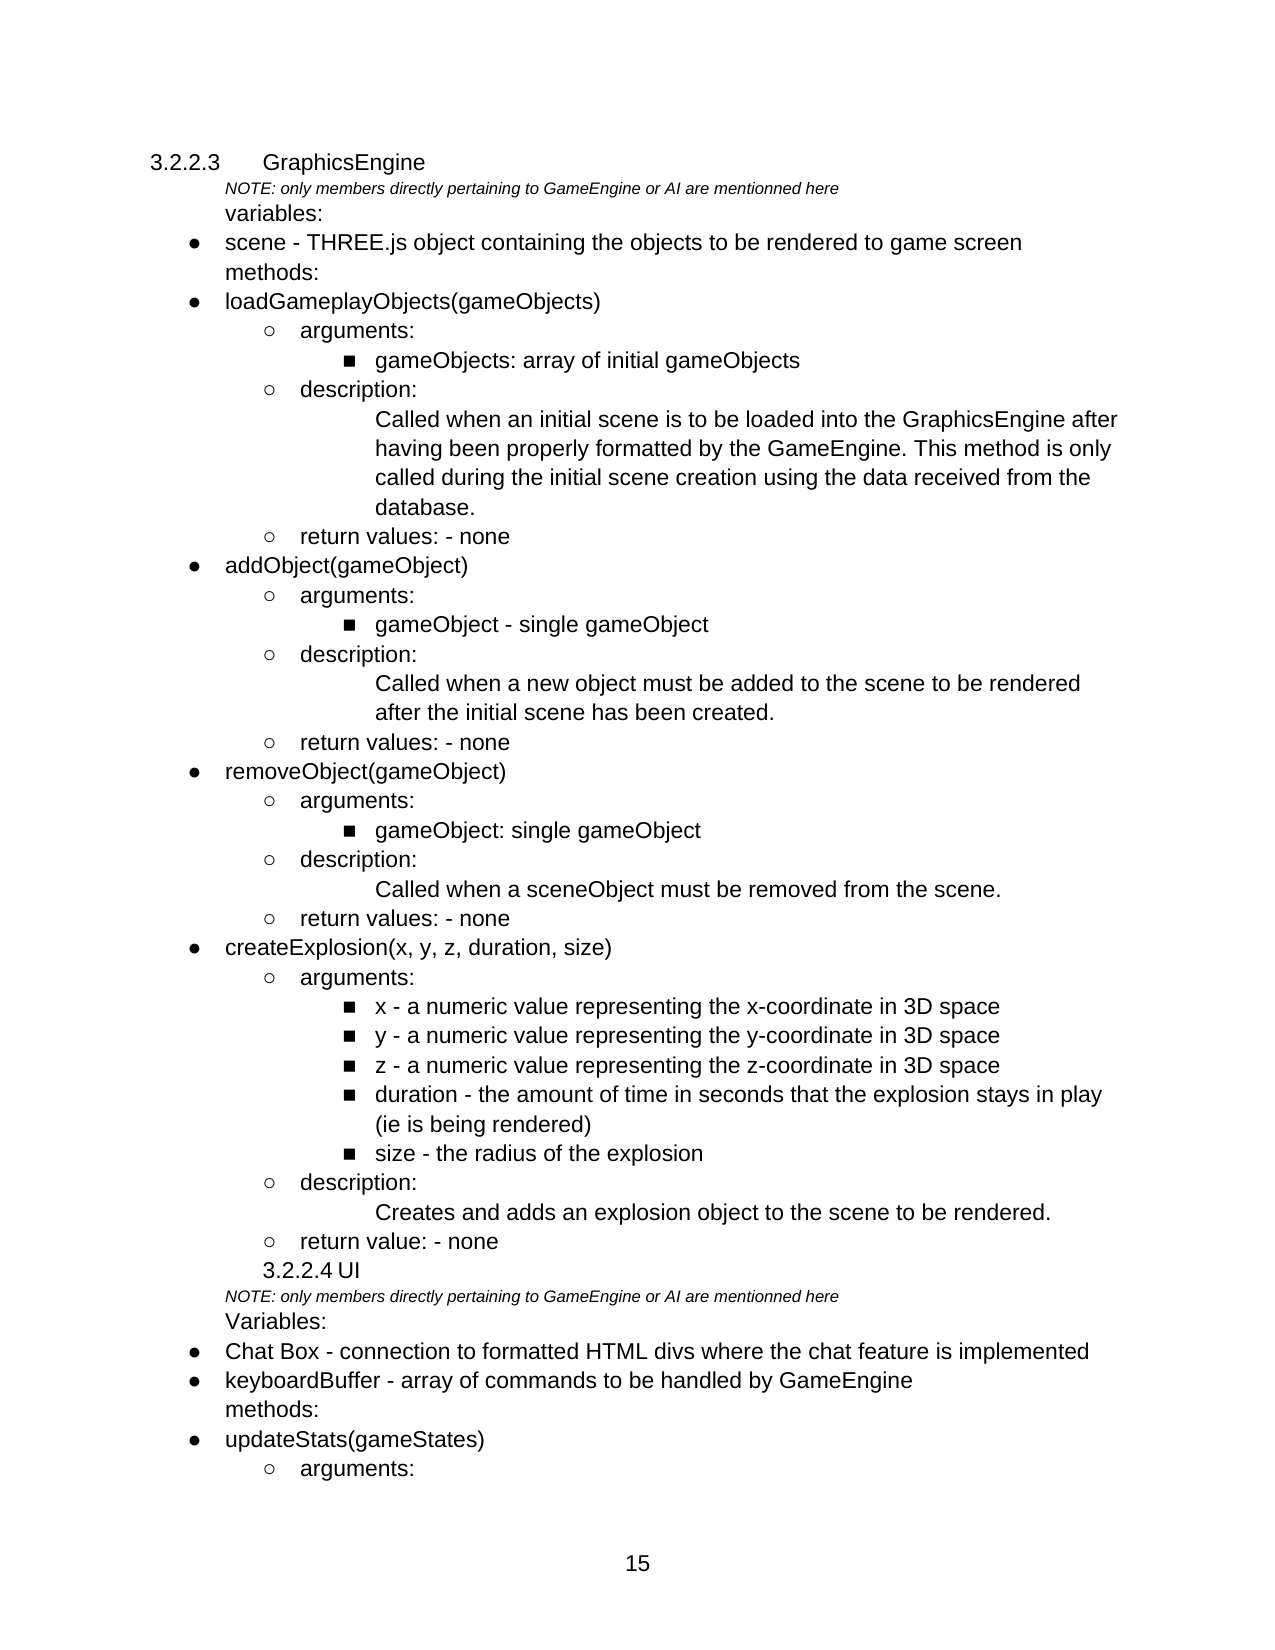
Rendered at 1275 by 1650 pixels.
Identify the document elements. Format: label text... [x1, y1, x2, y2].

text NOTE: only members directly pertaining to GameEngine or AI are mentionned here [225, 1288, 1125, 1306]
list return values: - none [262, 729, 1125, 755]
list addObject(gameObject) [187, 553, 1125, 579]
text Called when a new object must be added to the scene to be rendered after the initial scene has been created. [375, 671, 1125, 726]
text methods: [225, 259, 1125, 285]
list Chat Box - connection to formatted HTML divs where the chat feature is implemented [187, 1338, 1125, 1364]
list scene - THREE.js object containing the objects to be rendered to game screen [187, 230, 1125, 256]
list description: [262, 1170, 1125, 1196]
list gameObject - single gameObject [150, 612, 1125, 638]
list gameObject: single gameObject [150, 818, 1125, 843]
text 3.2.2.3 GraphicsEngine [150, 150, 1125, 176]
list updateStats(gameStates) [187, 1426, 1125, 1452]
text NOTE: only members directly pertaining to GameEngine or AI are mentionned here [225, 179, 1125, 198]
list description: [262, 377, 1125, 403]
list description: [262, 847, 1125, 873]
text Called when a sceneObject must be removed from the scene. [375, 876, 1125, 902]
list loadGameplayObjects(gameObjects) [187, 289, 1125, 314]
text Called when an initial scene is to be loaded into the GraphicsEngine after having been properly formatted by the GameEngine. This method is only called during the initial scene creation using the data received from the database. [375, 406, 1125, 520]
text Variables: [225, 1309, 1125, 1334]
text methods: [225, 1397, 1125, 1423]
list createExplosion(x, y, z, duration, size) [187, 935, 1125, 961]
list arguments: [262, 583, 1125, 608]
list z - a numeric value representing the z-coordinate in 3D space [150, 1053, 1125, 1078]
list x - a numeric value representing the x-coordinate in 3D space [150, 994, 1125, 1019]
text 3.2.2.4 UI [262, 1258, 1125, 1284]
list size - the radius of the explosion [150, 1141, 1125, 1166]
list return value: - none [262, 1229, 1125, 1254]
list arguments: [262, 964, 1125, 990]
list removeObject(gameObject) [187, 759, 1125, 784]
list keyboardBuffer - array of commands to be handled by GameEngine [187, 1368, 1125, 1393]
list arguments: [262, 788, 1125, 814]
list duration - the amount of time in seconds that the explosion stays in play (ie is being rendered) [150, 1082, 1125, 1137]
list arguments: [262, 318, 1125, 344]
list gameObjects: array of initial gameObjects [150, 348, 1125, 373]
list return values: - none [262, 906, 1125, 931]
text variables: [225, 201, 1125, 226]
list arguments: [262, 1456, 1125, 1481]
list y - a numeric value representing the y-coordinate in 3D space [150, 1023, 1125, 1049]
list description: [262, 641, 1125, 667]
text Creates and adds an explosion object to the scene to be rendered. [300, 1199, 1125, 1225]
list return values: - none [262, 524, 1125, 549]
